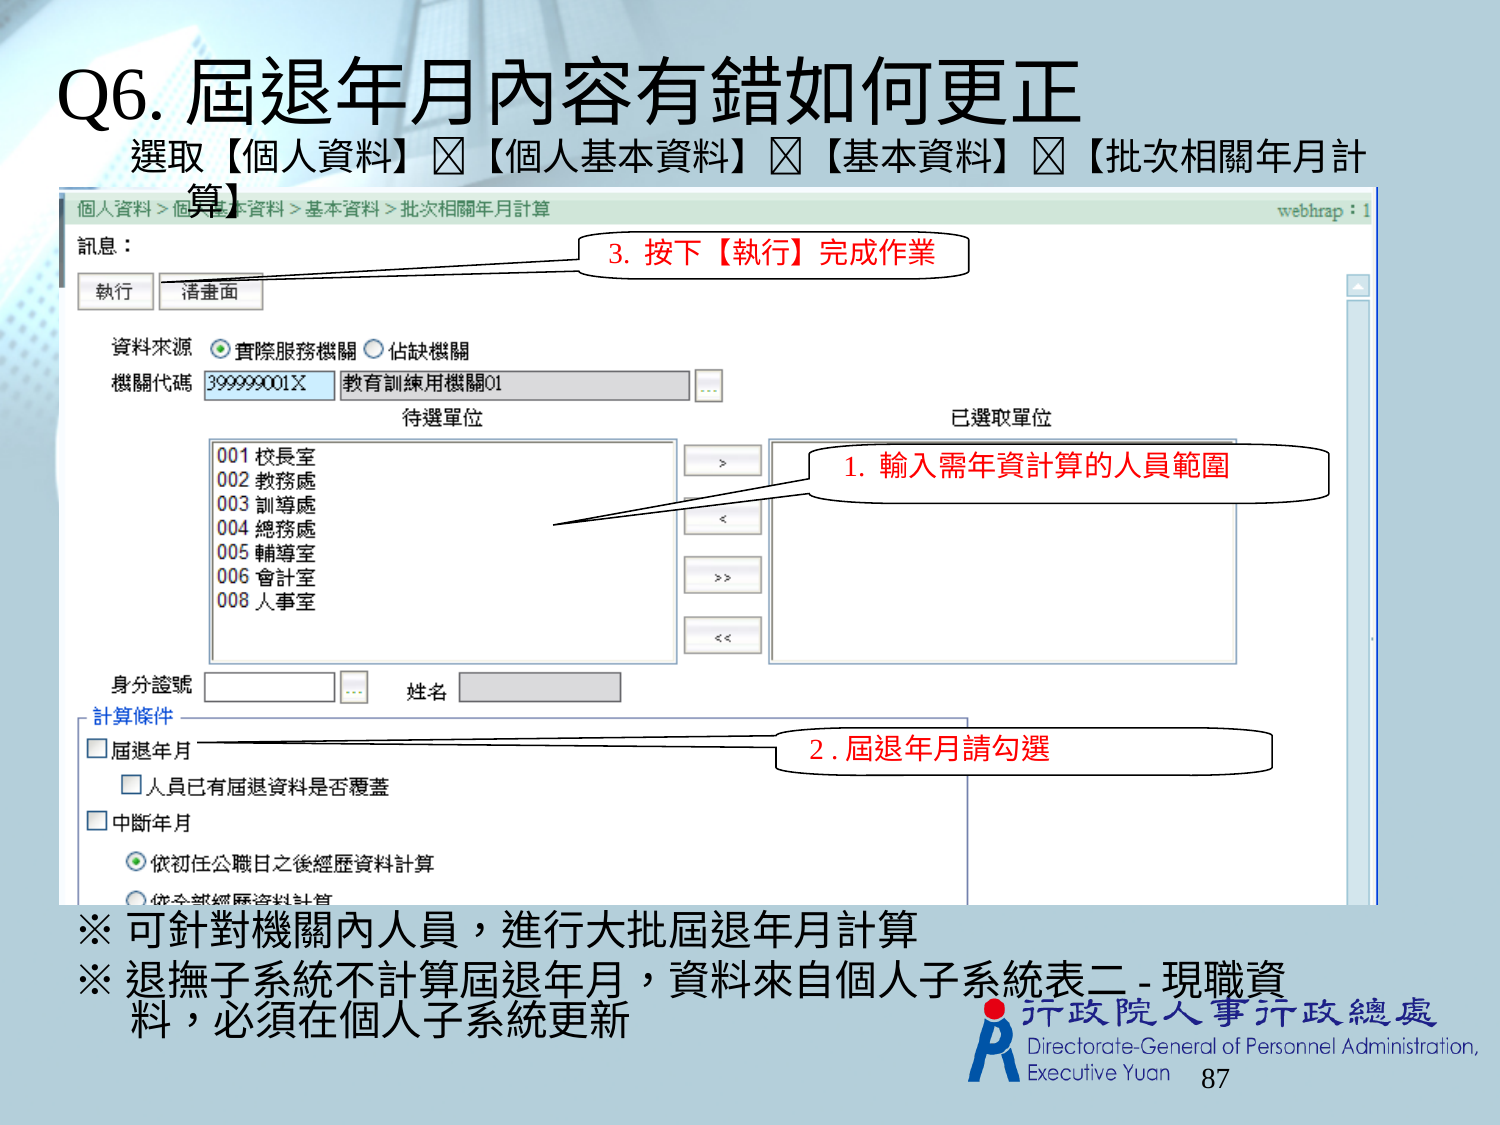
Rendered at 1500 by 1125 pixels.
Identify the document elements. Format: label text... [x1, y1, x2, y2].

text_box [1185, 1058, 1499, 1125]
text_box 2 .屆退年月請勾選 [197, 727, 1273, 776]
text_box 3. 按下【執行】完成作業 [161, 231, 969, 283]
text_box Q6.屆退年月內容有錯如何更正 [41, 54, 1459, 138]
picture [59, 801, 1378, 905]
text_box ※可針對機關內人員，進行大批屆退年月計算 ※退撫子系統不計算屆退年月，資料來自個人子系統表二-現職資料，必須在個人子系統更新 [59, 905, 1334, 994]
text_box 1. 輸入需年資計算的人員範圍 [553, 444, 1329, 526]
list 選取【個人資料】【個人基本資料】【基本資料】【批次相關年月計算】 [59, 138, 1442, 801]
